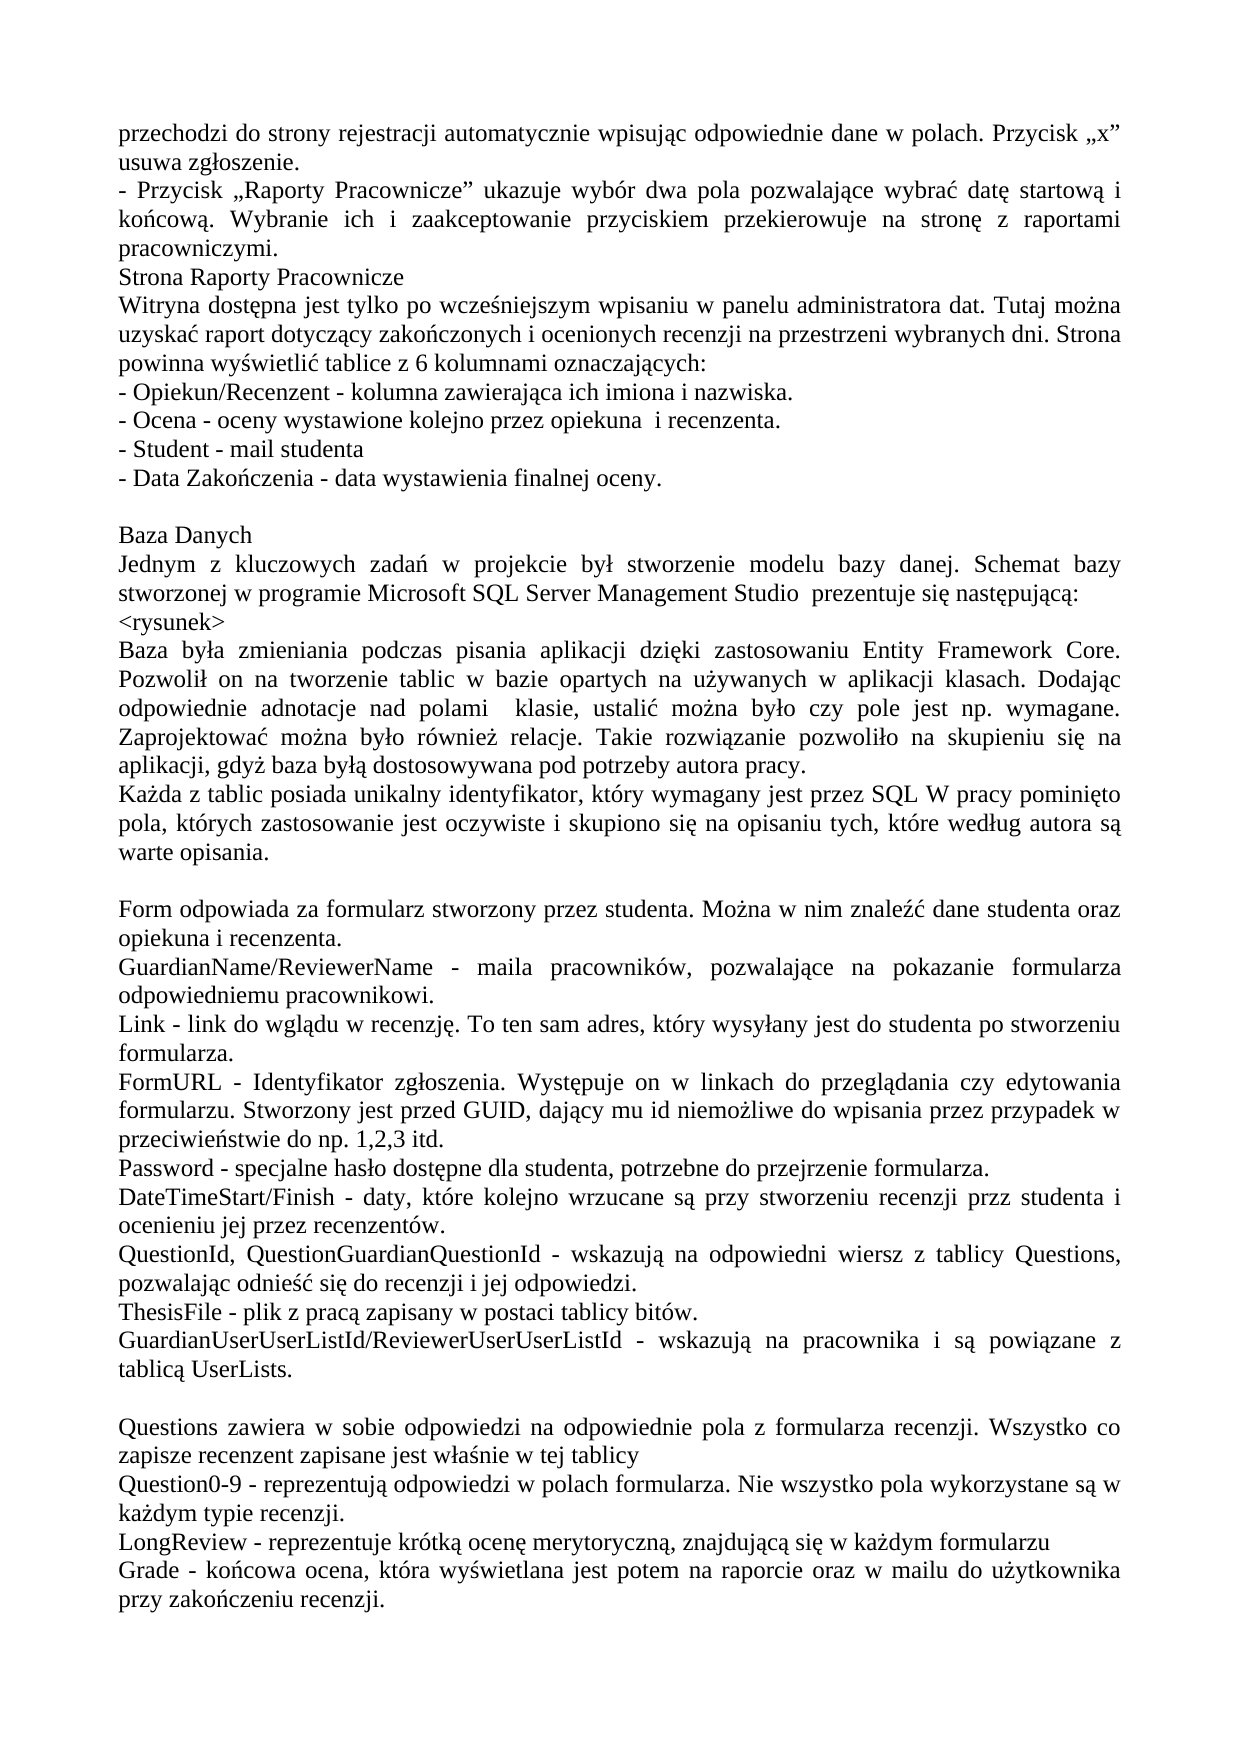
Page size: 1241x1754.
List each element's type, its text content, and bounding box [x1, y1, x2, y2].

text Strona Raporty Pracownicze [118, 262, 1122, 291]
text - Przycisk „Raporty Pracownicze” ukazuje wybór dwa pola pozwalające wybrać datę startową i końcową. Wybranie ich i zaakceptowanie przyciskiem przekierowuje na stronę z raportami pracowniczymi. [118, 176, 1122, 262]
text Baza Danych [118, 521, 1122, 549]
text Jednym z kluczowych zadań w projekcie był stworzenie modelu bazy danej. Schemat bazy stworzonej w programie Microsoft SQL Server Management Studio prezentuje się następującą: [118, 549, 1122, 607]
text Question0-9 - reprezentują odpowiedzi w polach formularza. Nie wszystko pola wykorzystane są w każdym typie recenzji. [118, 1469, 1122, 1527]
text Questions zawiera w sobie odpowiedzi na odpowiednie pola z formularza recenzji. Wszystko co zapisze recenzent zapisane jest właśnie w tej tablicy [118, 1412, 1122, 1469]
text Grade - końcowa ocena, która wyświetlana jest potem na raporcie oraz w mailu do użytkownika przy zakończeniu recenzji. [118, 1556, 1122, 1613]
text DateTimeStart/Finish - daty, które kolejno wrzucane są przy stworzeniu recenzji przz studenta i ocenieniu jej przez recenzentów. [118, 1182, 1122, 1239]
text Password - specjalne hasło dostępne dla studenta, potrzebne do przejrzenie formularza. [118, 1153, 1122, 1182]
text Baza była zmieniania podczas pisania aplikacji dzięki zastosowaniu Entity Framework Core. Pozwolił on na tworzenie tablic w bazie opartych na używanych w aplikacji klasach. Dodając odpowiednie adnotacje nad polami klasie, ustalić można było czy pole jest np. wymagane. Zaprojektować można było również relacje. Takie rozwiązanie pozwoliło na skupieniu się na aplikacji, gdyż baza byłą dostosowywana pod potrzeby autora pracy. [118, 636, 1122, 779]
text przechodzi do strony rejestracji automatycznie wpisując odpowiednie dane w polach. Przycisk „x” usuwa zgłoszenie. [118, 118, 1122, 176]
text QuestionId, QuestionGuardianQuestionId - wskazują na odpowiedni wiersz z tablicy Questions, pozwalając odnieść się do recenzji i jej odpowiedzi. [118, 1239, 1122, 1297]
text - Ocena - oceny wystawione kolejno przez opiekuna i recenzenta. [118, 406, 1122, 434]
text - Data Zakończenia - data wystawienia finalnej oceny. [118, 463, 1122, 492]
text - Opiekun/Recenzent - kolumna zawierająca ich imiona i nazwiska. [118, 377, 1122, 406]
text GuardianName/ReviewerName - maila pracowników, pozwalające na pokazanie formularza odpowiedniemu pracownikowi. [118, 952, 1122, 1009]
text GuardianUserUserListId/ReviewerUserUserListId - wskazują na pracownika i są powiązane z tablicą UserLists. [118, 1326, 1122, 1383]
text Witryna dostępna jest tylko po wcześniejszym wpisaniu w panelu administratora dat. Tutaj można uzyskać raport dotyczący zakończonych i ocenionych recenzji na przestrzeni wybranych dni. Strona powinna wyświetlić tablice z 6 kolumnami oznaczających: [118, 291, 1122, 377]
text - Student - mail studenta [118, 434, 1122, 463]
text Każda z tablic posiada unikalny identyfikator, który wymagany jest przez SQL W pracy pominięto pola, których zastosowanie jest oczywiste i skupiono się na opisaniu tych, które według autora są warte opisania. [118, 779, 1122, 866]
text Link - link do wglądu w recenzję. To ten sam adres, który wysyłany jest do studenta po stworzeniu formularza. [118, 1009, 1122, 1067]
text FormURL - Identyfikator zgłoszenia. Występuje on w linkach do przeglądania czy edytowania formularzu. Stworzony jest przed GUID, dający mu id niemożliwe do wpisania przez przypadek w przeciwieństwie do np. 1,2,3 itd. [118, 1067, 1122, 1153]
text ThesisFile - plik z pracą zapisany w postaci tablicy bitów. [118, 1297, 1122, 1326]
text Form odpowiada za formularz stworzony przez studenta. Można w nim znaleźć dane studenta oraz opiekuna i recenzenta. [118, 894, 1122, 952]
text LongReview - reprezentuje krótką ocenę merytoryczną, znajdującą się w każdym formularzu [118, 1527, 1122, 1556]
text <rysunek> [118, 607, 1122, 636]
